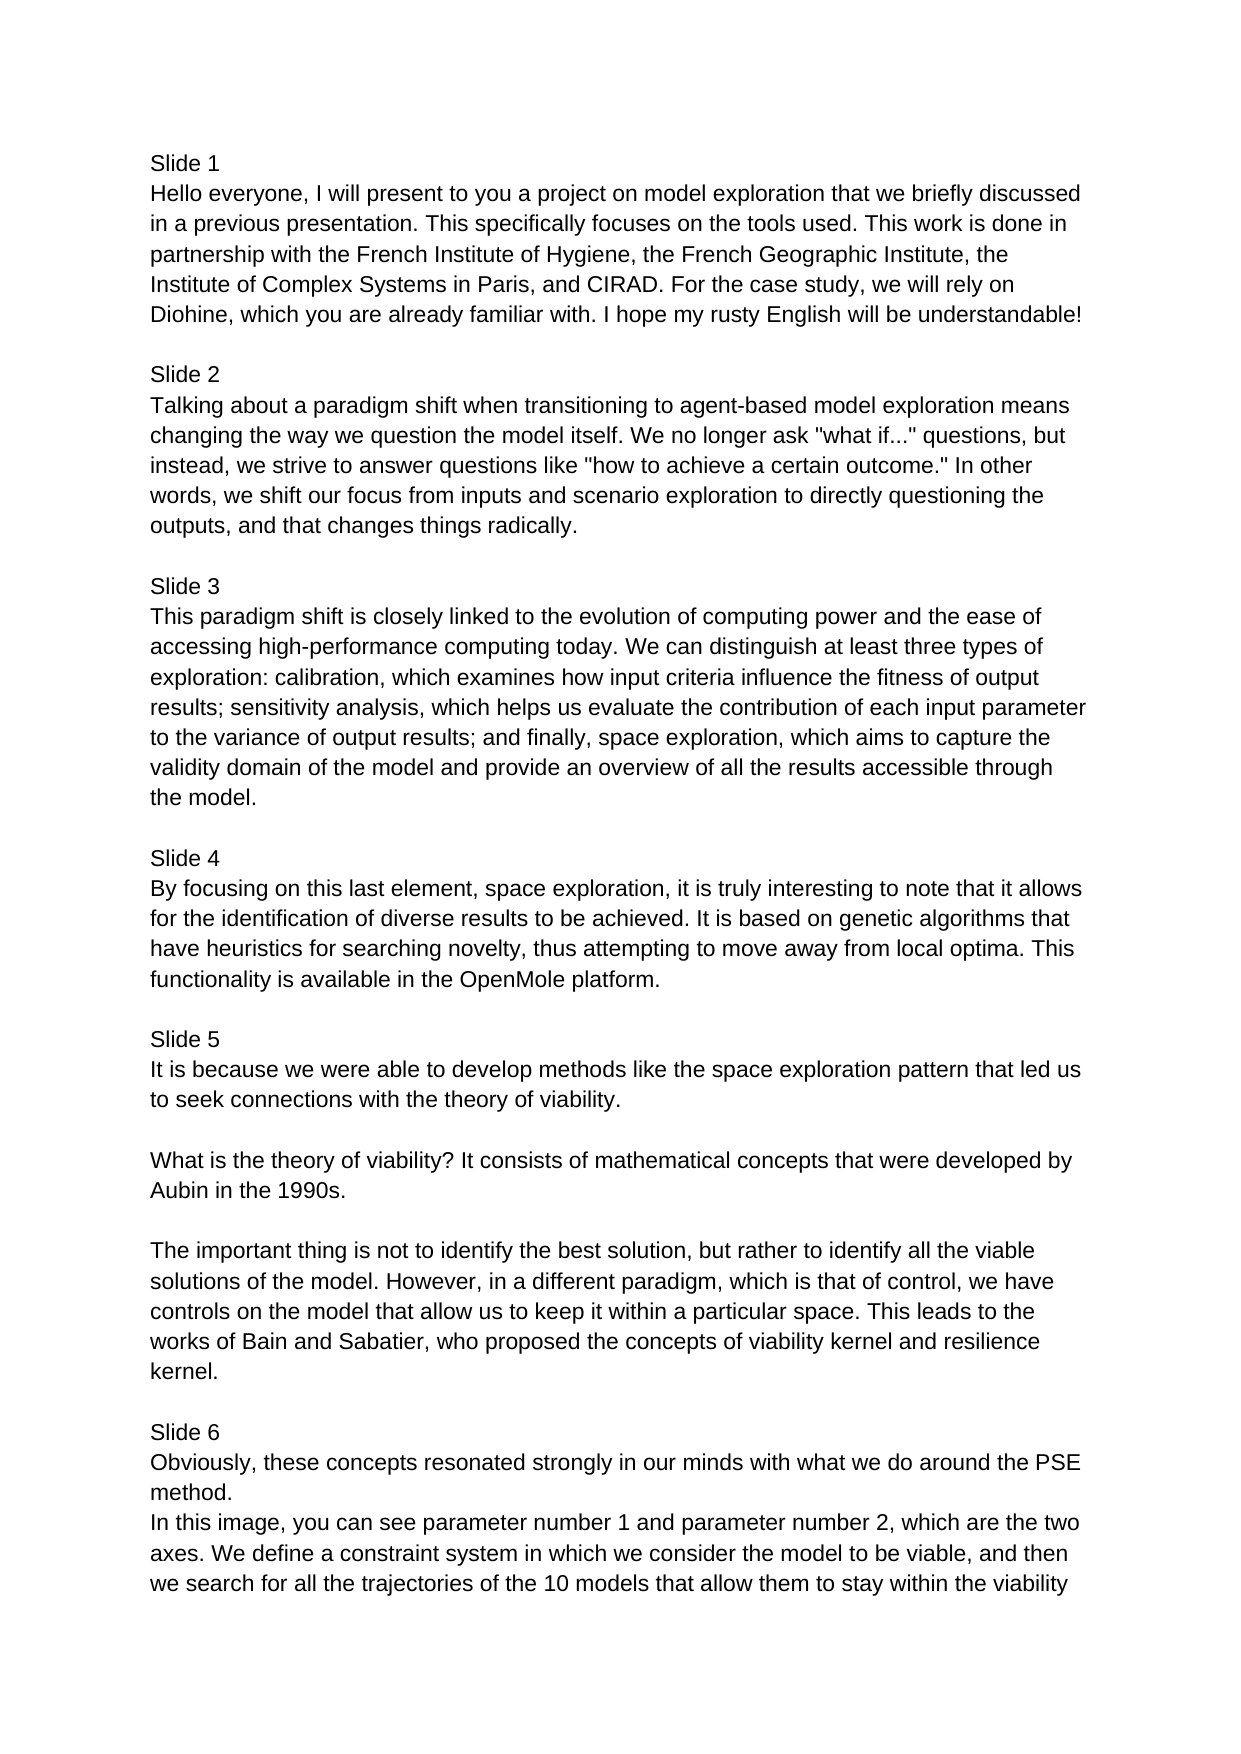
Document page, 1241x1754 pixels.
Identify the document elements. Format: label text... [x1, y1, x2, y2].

text Slide 5 [150, 1026, 1090, 1052]
text What is the theory of viability? It consists of mathematical concepts that were developed by Aubin in the 1990s. [150, 1147, 1090, 1203]
text In this image, you can see parameter number 1 and parameter number 2, which are the two axes. We define a constraint system in which we consider the model to be viable, and then we search for all the trajectories of the 10 models that allow them to stay within the viability [150, 1509, 1090, 1596]
text It is because we were able to develop methods like the space exploration pattern that led us to seek connections with the theory of viability. [150, 1056, 1090, 1113]
text Obviously, these concepts resonated strongly in our minds with what we do around the PSE method. [150, 1449, 1090, 1506]
text This paradigm shift is closely linked to the evolution of computing power and the ease of accessing high-performance computing today. We can distinguish at least three types of exploration: calibration, which examines how input criteria influence the fitness of output results; sensitivity analysis, which helps us evaluate the contribution of each input parameter to the variance of output results; and finally, space exploration, which aims to capture the validity domain of the model and provide an overview of all the results accessible through the model. [150, 603, 1090, 811]
text The important thing is not to identify the best solution, but rather to identify all the viable solutions of the model. However, in a different paradigm, which is that of control, we have controls on the model that allow us to keep it within a particular space. This leads to the works of Bain and Sabatier, who proposed the concepts of viability kernel and resilience kernel. [150, 1237, 1090, 1385]
text Slide 2 [150, 361, 1090, 388]
text Slide 3 [150, 573, 1090, 599]
text Slide 1 [150, 150, 1090, 176]
text By focusing on this last element, space exploration, it is truly interesting to note that it allows for the identification of diverse results to be achieved. It is based on genetic algorithms that have heuristics for searching novelty, thus attempting to move away from local optima. This functionality is available in the OpenMole platform. [150, 875, 1090, 992]
text Talking about a paradigm shift when transitioning to agent-based model exploration means changing the way we question the model itself. We no longer ask "what if..." questions, but instead, we strive to answer questions like "how to achieve a certain outcome." In other words, we shift our focus from inputs and scenario exploration to directly questioning the outputs, and that changes things radically. [150, 392, 1090, 539]
text Slide 6 [150, 1419, 1090, 1445]
text Slide 4 [150, 845, 1090, 871]
text Hello everyone, I will present to you a project on model exploration that we briefly discussed in a previous presentation. This specifically focuses on the tools used. This work is done in partnership with the French Institute of Hygiene, the French Geographic Institute, the Institute of Complex Systems in Paris, and CIRAD. For the case study, we will rely on Diohine, which you are already familiar with. I hope my rusty English will be understandable! [150, 180, 1090, 327]
